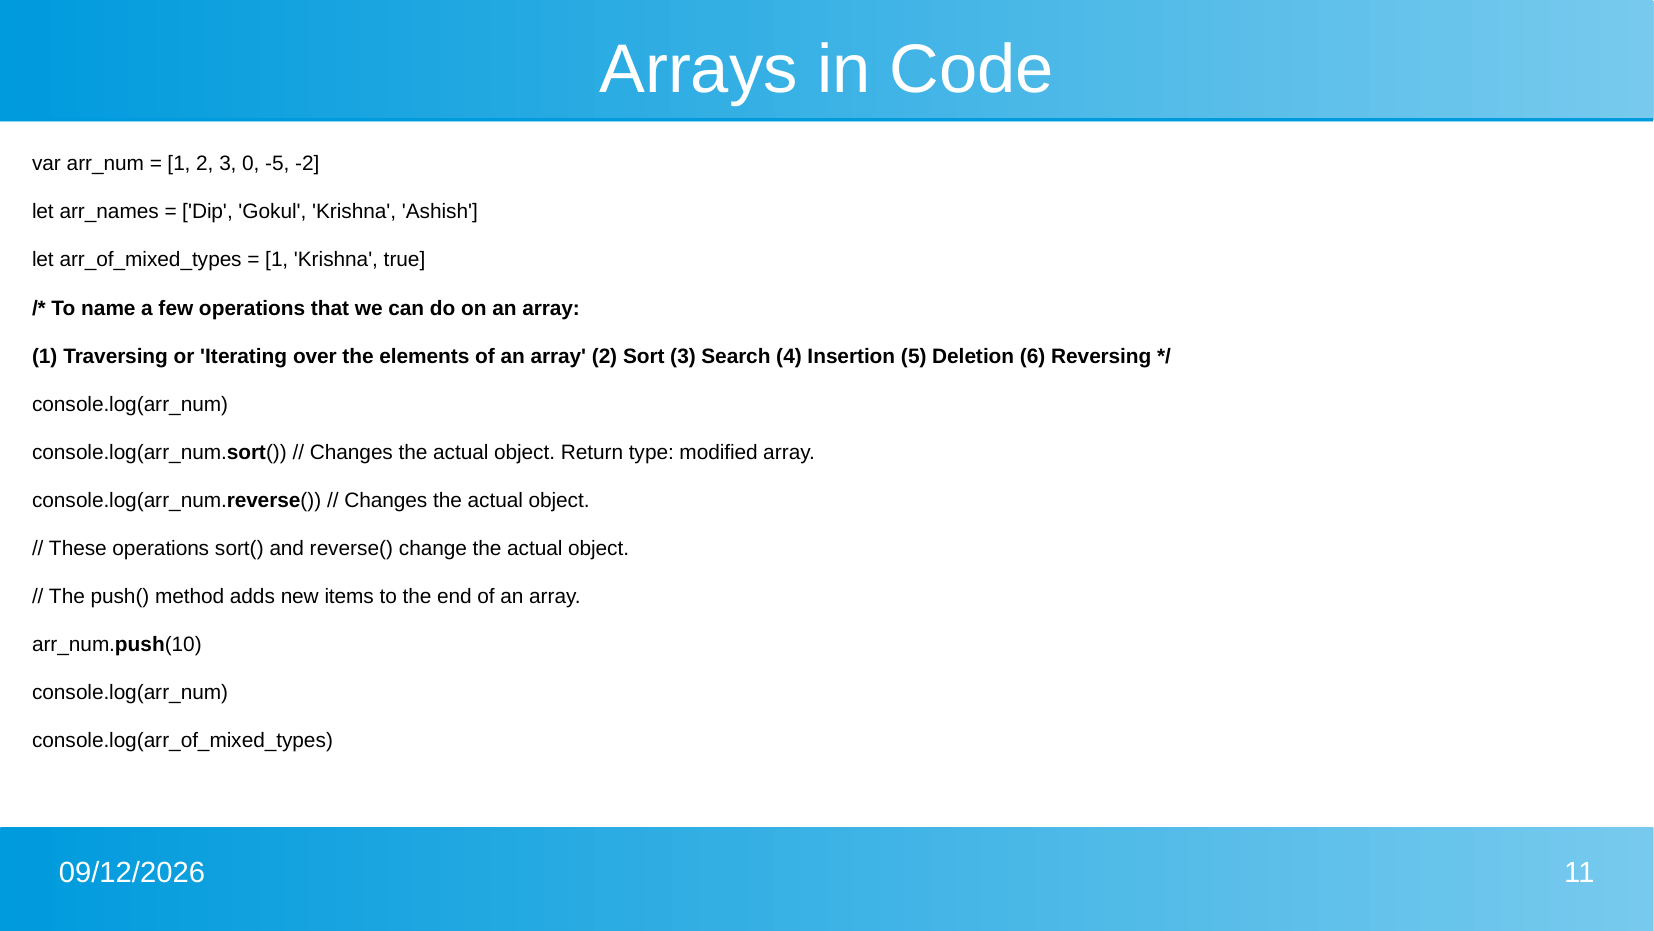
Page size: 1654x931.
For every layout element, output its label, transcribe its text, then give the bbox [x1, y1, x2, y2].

text_box var arr_num = [1, 2, 3, 0, -5, -2] let arr_names = ['Dip', 'Gokul', 'Krishna', 'Ashish'] let arr_of_mixed_types = [1, 'Krishna', true] /* To name a few operations that we can do on an array: (1) Traversing or 'Iterating over the elements of an array' (2) Sort (3) Search (4) Insertion (5) Deletion (6) Reversing */ console.log(arr_num) console.log(arr_num.sort()) // Changes the actual object. Return type: modified array. console.log(arr_num.reverse()) // Changes the actual object. // These operations sort() and reverse() change the actual object. // The push() method adds new items to the end of an array. arr_num.push(10) console.log(arr_num) console.log(arr_of_mixed_types) [17, 144, 1595, 798]
title Arrays in Code [59, 29, 1595, 108]
